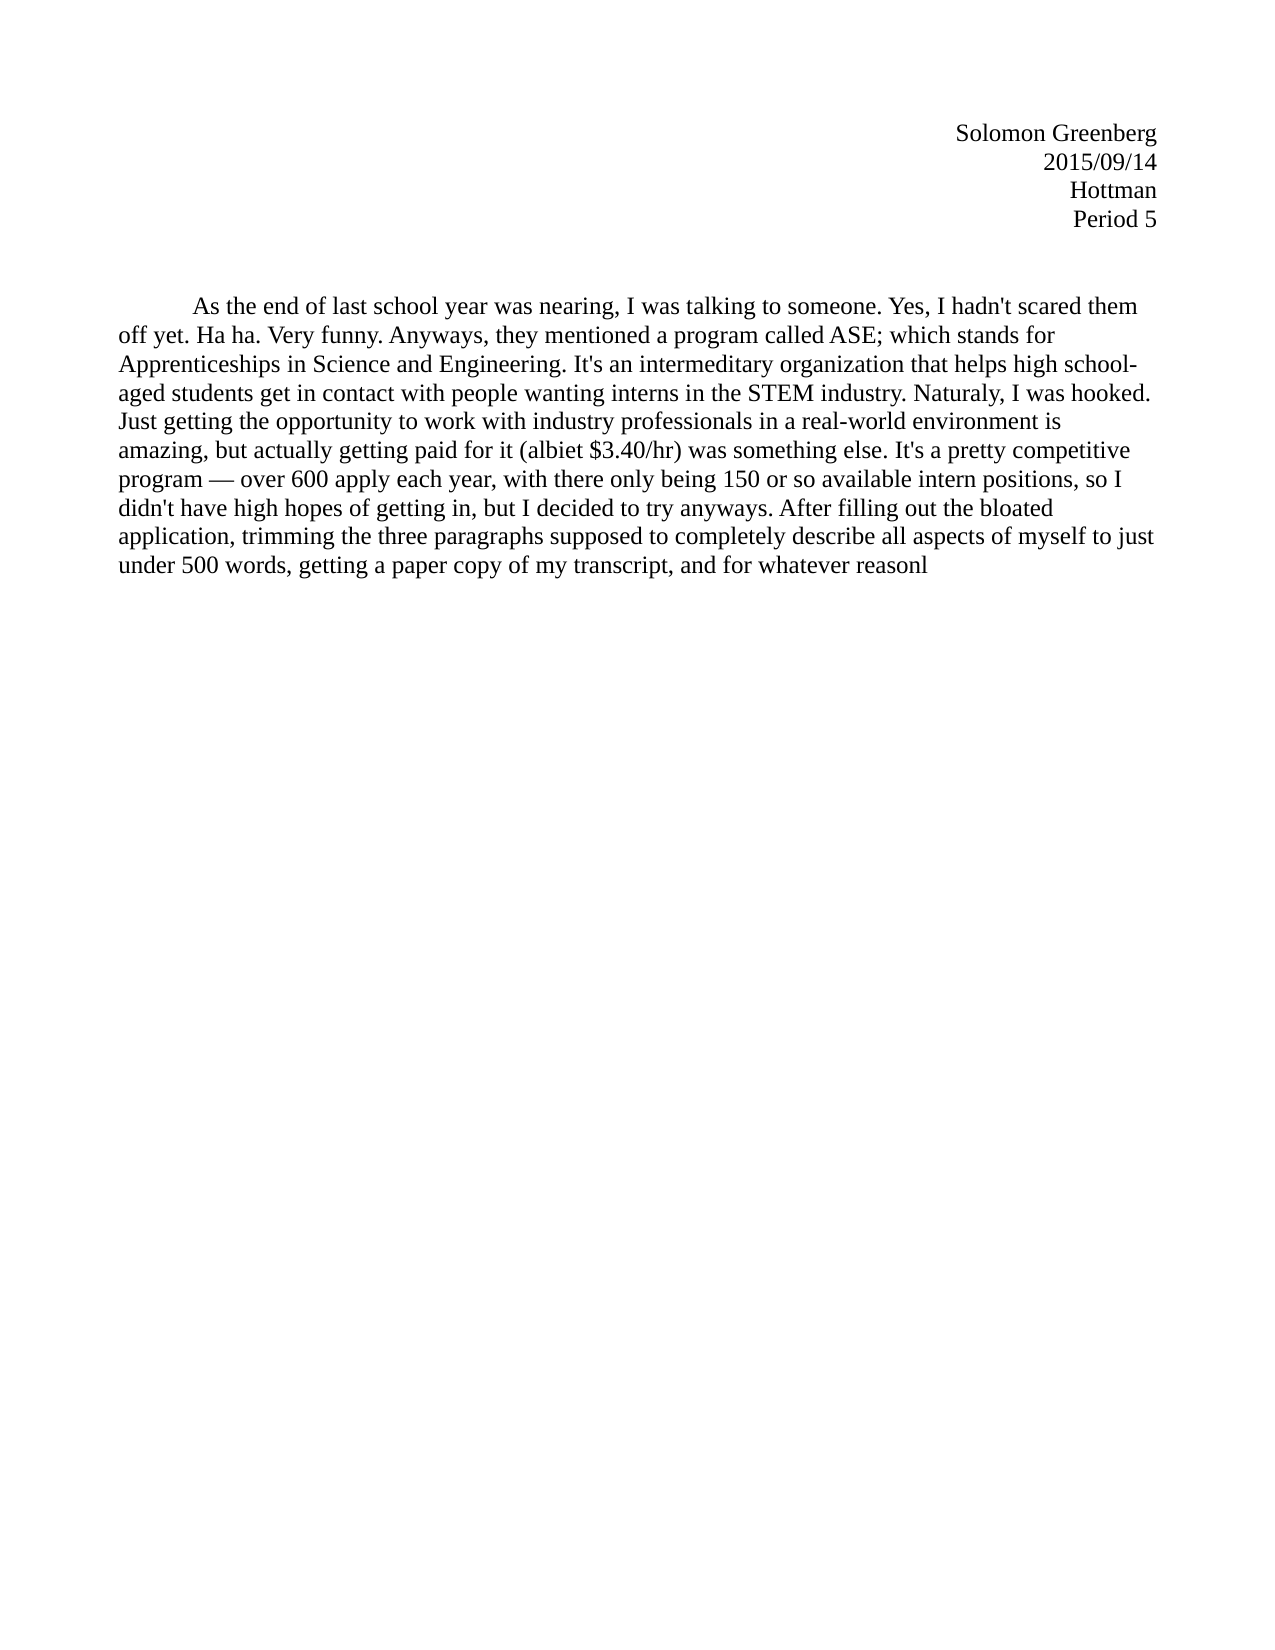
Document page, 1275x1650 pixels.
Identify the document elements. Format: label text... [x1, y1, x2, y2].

text As the end of last school year was nearing, I was talking to someone. Yes, I hadn't scared them off yet. Ha ha. Very funny. Anyways, they mentioned a program called ASE; which stands for Apprenticeships in Science and Engineering. It's an intermeditary organization that helps high school-aged students get in contact with people wanting interns in the STEM industry. Naturaly, I was hooked. Just getting the opportunity to work with industry professionals in a real-world environment is amazing, but actually getting paid for it (albiet $3.40/hr) was something else. It's a pretty competitive program — over 600 apply each year, with there only being 150 or so available intern positions, so I didn't have high hopes of getting in, but I decided to try anyways. After filling out the bloated application, trimming the three paragraphs supposed to completely describe all aspects of myself to just under 500 words, getting a paper copy of my transcript, and for whatever reasonl [118, 291, 1157, 579]
